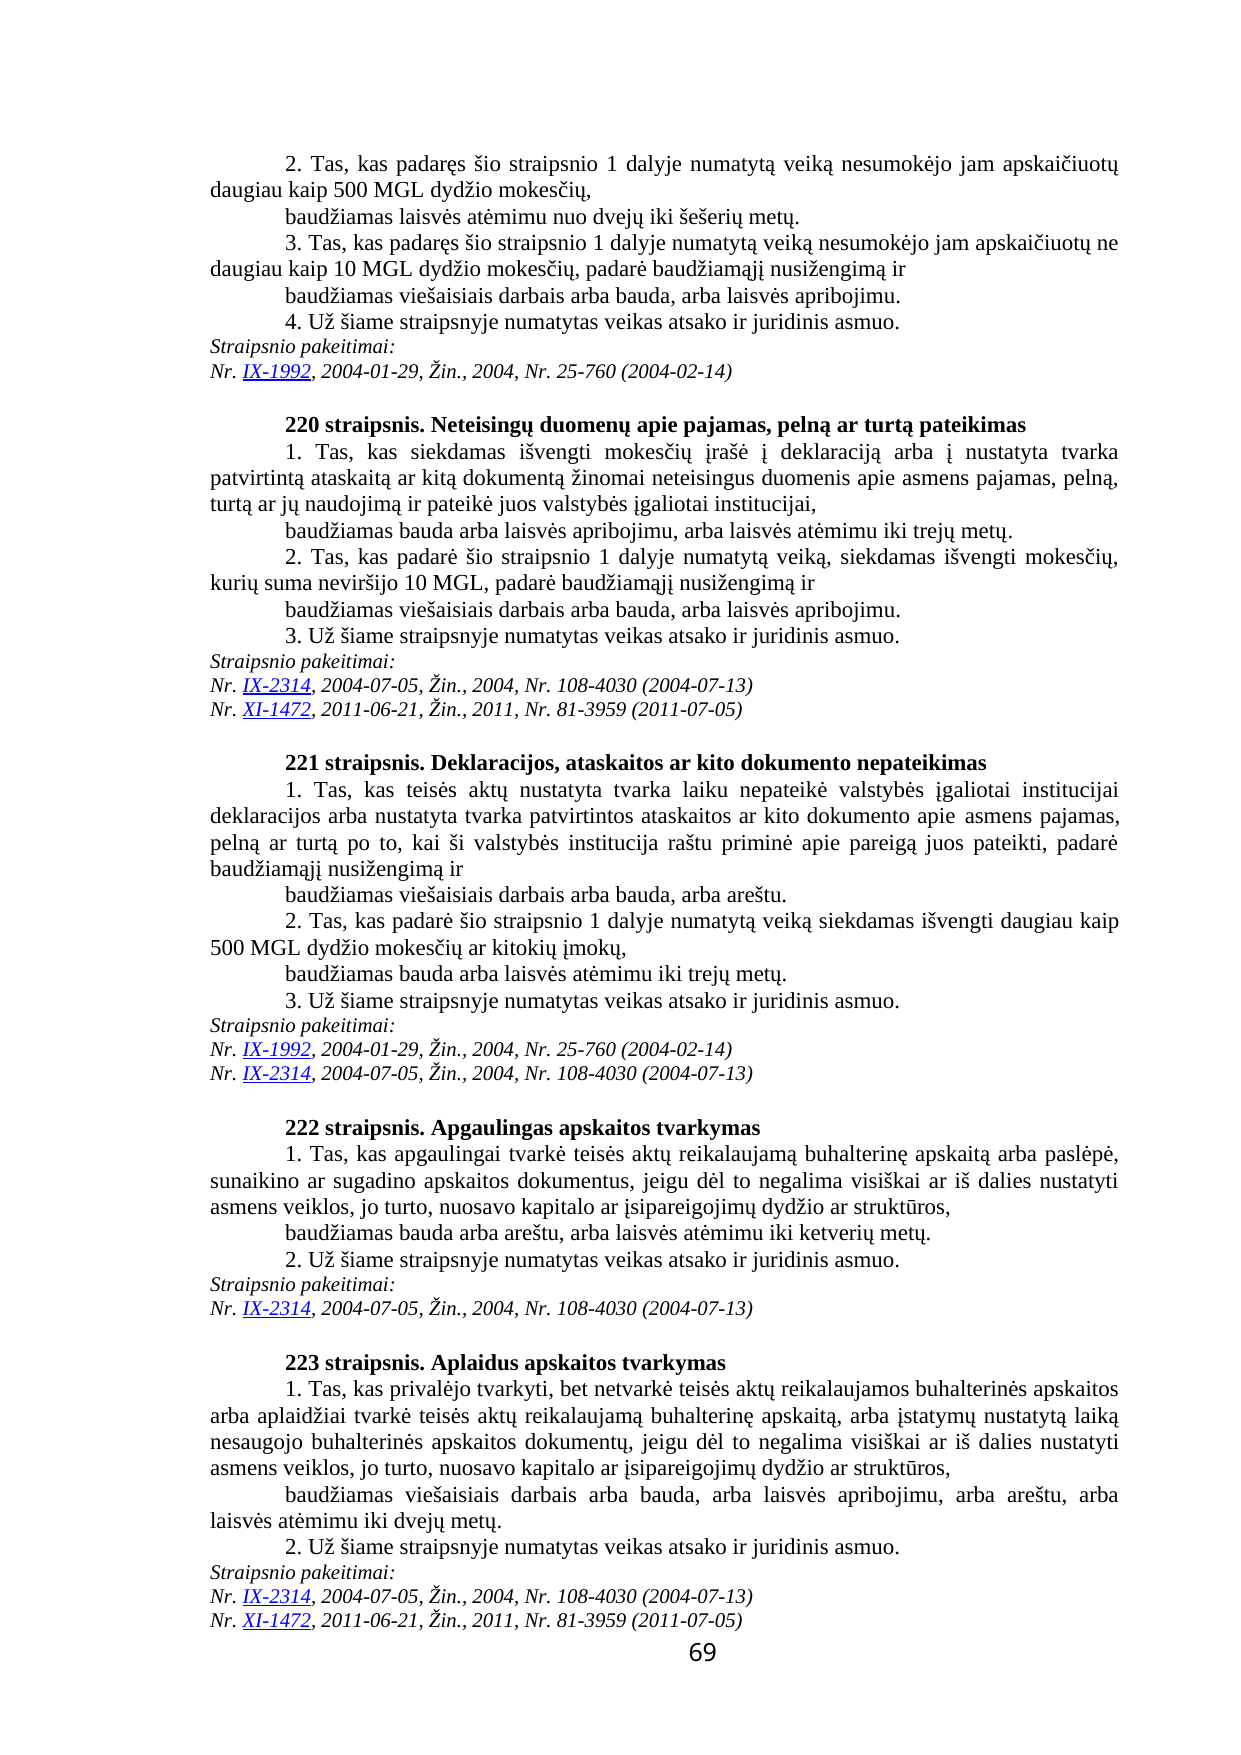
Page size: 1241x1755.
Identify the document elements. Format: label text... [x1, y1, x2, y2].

text 222 straipsnis. Apgaulingas apskaitos tvarkymas [210, 1114, 1120, 1140]
text baudžiamas viešaisiais darbais arba bauda, arba laisvės apribojimu, arba areštu, arba laisvės atėmimu iki dvejų metų. [210, 1481, 1120, 1533]
text 4. Už šiame straipsnyje numatytas veikas atsako ir juridinis asmuo. [210, 308, 1120, 334]
text baudžiamas viešaisiais darbais arba bauda, arba areštu. [210, 881, 1120, 908]
text 1. Tas, kas privalėjo tvarkyti, bet netvarkė teisės aktų reikalaujamos buhalterinės apskaitos arba aplaidžiai tvarkė teisės aktų reikalaujamą buhalterinę apskaitą, arba įstatymų nustatytą laiką nesaugojo buhalterinės apskaitos dokumentų, jeigu dėl to negalima visiškai ar iš dalies nustatyti asmens veiklos, jo turto, nuosavo kapitalo ar įsipareigojimų dydžio ar struktūros, [210, 1375, 1120, 1481]
text Nr. XI-1472, 2011-06-21, Žin., 2011, Nr. 81-3959 (2011-07-05) [210, 1608, 1120, 1632]
text Nr. IX-1992, 2004-01-29, Žin., 2004, Nr. 25-760 (2004-02-14) [210, 1037, 1120, 1061]
text 221 straipsnis. Deklaracijos, ataskaitos ar kito dokumento nepateikimas [210, 749, 1120, 776]
text Nr. IX-1992, 2004-01-29, Žin., 2004, Nr. 25-760 (2004-02-14) [210, 358, 1120, 383]
text 2. Tas, kas padarė šio straipsnio 1 dalyje numatytą veiką siekdamas išvengti daugiau kaip 500 MGL dydžio mokesčių ar kitokių įmokų, [210, 908, 1120, 960]
text 1. Tas, kas apgaulingai tvarkė teisės aktų reikalaujamą buhalterinę apskaitą arba paslėpė, sunaikino ar sugadino apskaitos dokumentus, jeigu dėl to negalima visiškai ar iš dalies nustatyti asmens veiklos, jo turto, nuosavo kapitalo ar įsipareigojimų dydžio ar struktūros, [210, 1140, 1120, 1219]
text 220 straipsnis. Neteisingų duomenų apie pajamas, pelną ar turtą pateikimas [285, 411, 1120, 438]
text Nr. IX-2314, 2004-07-05, Žin., 2004, Nr. 108-4030 (2004-07-13) [210, 673, 1120, 697]
text Straipsnio pakeitimai: [210, 1013, 1120, 1037]
text Nr. IX-2314, 2004-07-05, Žin., 2004, Nr. 108-4030 (2004-07-13) [210, 1061, 1120, 1085]
text baudžiamas laisvės atėmimu nuo dvejų iki šešerių metų. [210, 203, 1120, 229]
text baudžiamas viešaisiais darbais arba bauda, arba laisvės apribojimu. [210, 282, 1120, 308]
text baudžiamas viešaisiais darbais arba bauda, arba laisvės apribojimu. [210, 596, 1120, 622]
text Nr. IX-2314, 2004-07-05, Žin., 2004, Nr. 108-4030 (2004-07-13) [210, 1584, 1120, 1608]
text Straipsnio pakeitimai: [210, 334, 1120, 358]
text 2. Už šiame straipsnyje numatytas veikas atsako ir juridinis asmuo. [210, 1533, 1120, 1560]
text baudžiamas bauda arba laisvės apribojimu, arba laisvės atėmimu iki trejų metų. [210, 517, 1120, 543]
text Nr. IX-2314, 2004-07-05, Žin., 2004, Nr. 108-4030 (2004-07-13) [210, 1296, 1120, 1320]
text baudžiamas bauda arba laisvės atėmimu iki trejų metų. [210, 960, 1120, 987]
text 3. Už šiame straipsnyje numatytas veikas atsako ir juridinis asmuo. [210, 987, 1120, 1013]
text 2. Už šiame straipsnyje numatytas veikas atsako ir juridinis asmuo. [210, 1246, 1120, 1272]
text 1. Tas, kas siekdamas išvengti mokesčių įrašė į deklaraciją arba į nustatyta tvarka patvirtintą ataskaitą ar kitą dokumentą žinomai neteisingus duomenis apie asmens pajamas, pelną, turtą ar jų naudojimą ir pateikė juos valstybės įgaliotai institucijai, [210, 438, 1120, 517]
text 223 straipsnis. Aplaidus apskaitos tvarkymas [210, 1349, 1120, 1375]
text Straipsnio pakeitimai: [210, 1272, 1120, 1296]
text 3. Tas, kas padaręs šio straipsnio 1 dalyje numatytą veiką nesumokėjo jam apskaičiuotų ne daugiau kaip 10 MGL dydžio mokesčių, padarė baudžiamąjį nusižengimą ir [210, 229, 1120, 282]
text baudžiamas bauda arba areštu, arba laisvės atėmimu iki ketverių metų. [210, 1219, 1120, 1246]
text Straipsnio pakeitimai: [210, 648, 1120, 673]
text 3. Už šiame straipsnyje numatytas veikas atsako ir juridinis asmuo. [210, 622, 1120, 648]
text Straipsnio pakeitimai: [210, 1560, 1120, 1584]
text Nr. XI-1472, 2011-06-21, Žin., 2011, Nr. 81-3959 (2011-07-05) [210, 697, 1120, 721]
text 2. Tas, kas padarė šio straipsnio 1 dalyje numatytą veiką, siekdamas išvengti mokesčių, kurių suma neviršijo 10 MGL, padarė baudžiamąjį nusižengimą ir [210, 543, 1120, 596]
text 1. Tas, kas teisės aktų nustatyta tvarka laiku nepateikė valstybės įgaliotai institucijai deklaracijos arba nustatyta tvarka patvirtintos ataskaitos ar kito dokumento apie asmens pajamas, pelną ar turtą po to, kai ši valstybės institucija raštu priminė apie pareigą juos pateikti, padarė baudžiamąjį nusižengimą ir [210, 776, 1120, 881]
text 2. Tas, kas padaręs šio straipsnio 1 dalyje numatytą veiką nesumokėjo jam apskaičiuotų daugiau kaip 500 MGL dydžio mokesčių, [210, 150, 1120, 203]
